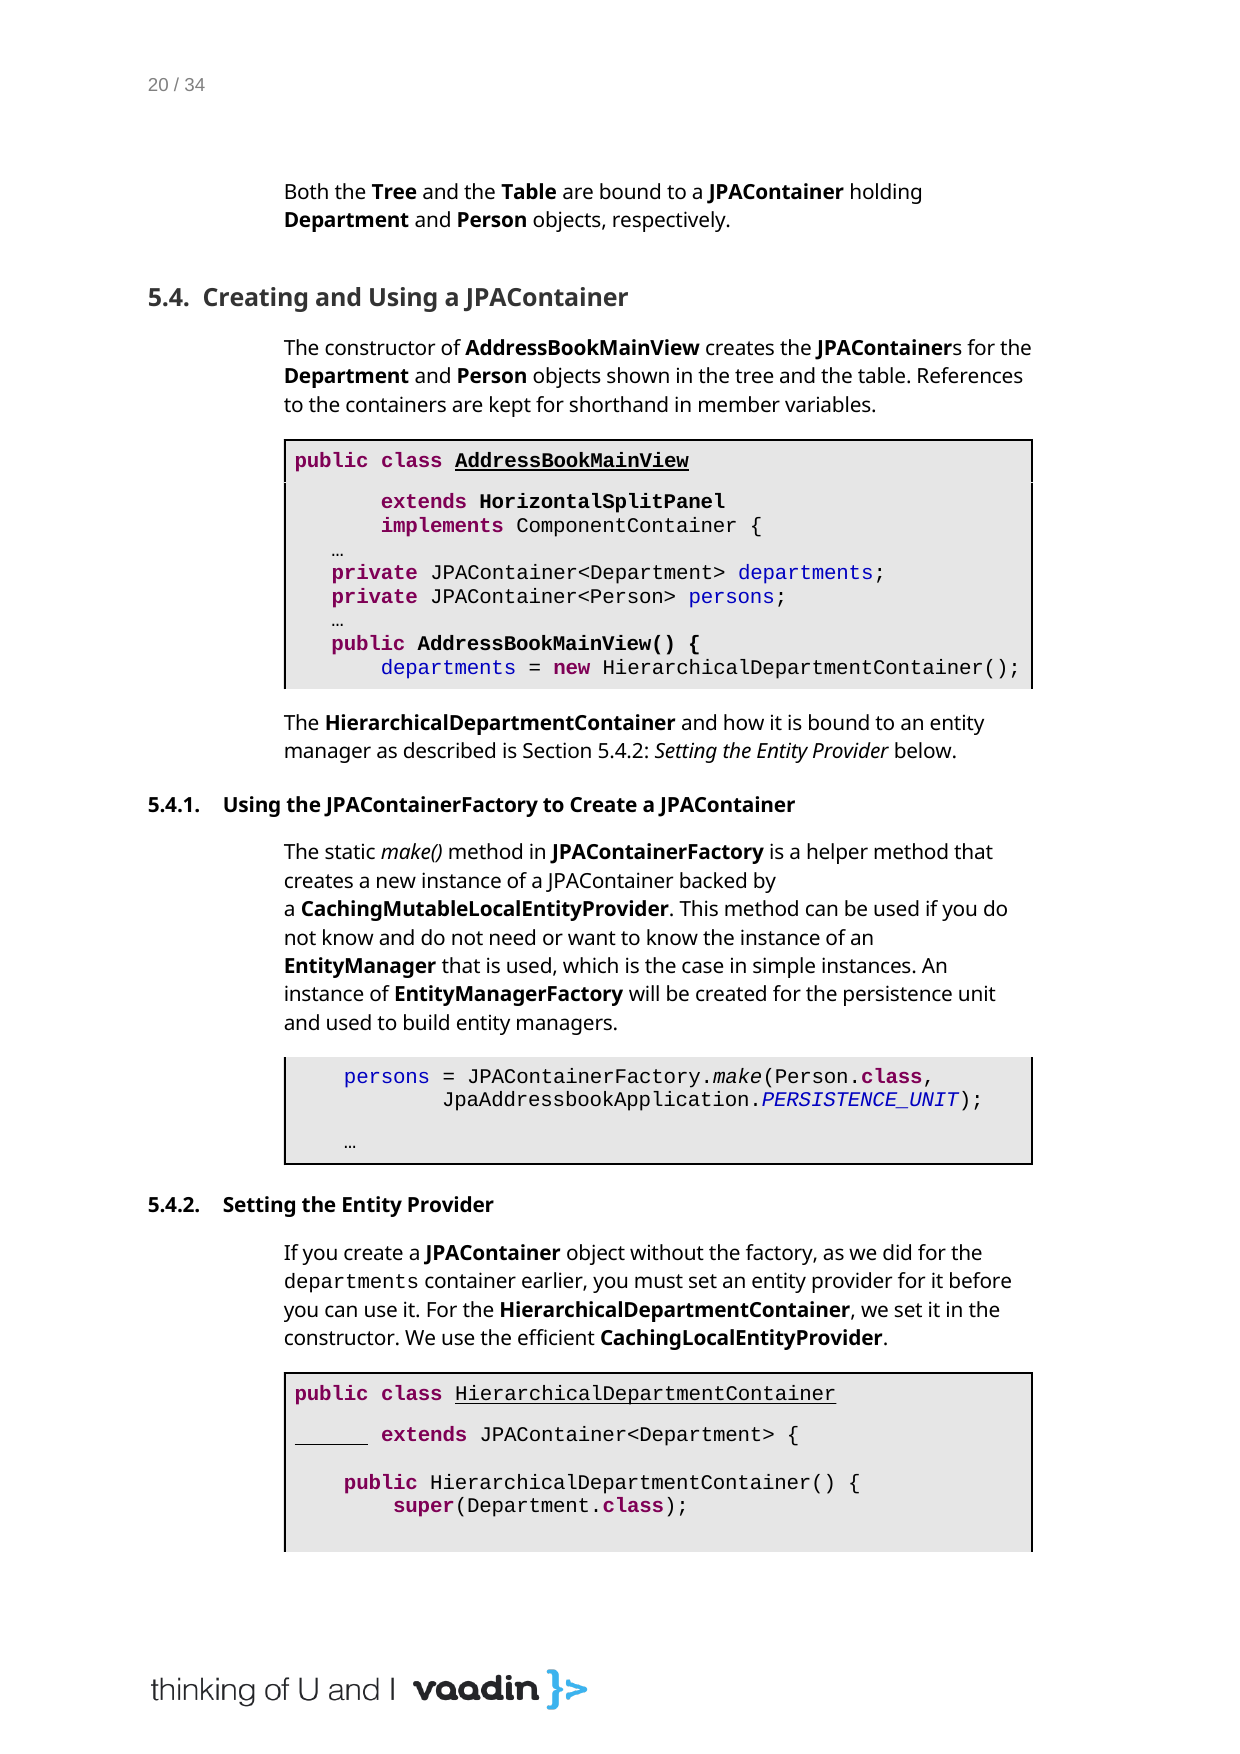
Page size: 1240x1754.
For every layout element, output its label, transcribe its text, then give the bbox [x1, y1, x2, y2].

subtitle Using the JPAContainerFactory to Create a JPAContainer [148, 790, 1033, 818]
text public AddressBookMainView() { [286, 633, 1031, 657]
text persons = JPAContainerFactory.make(Person.class, [286, 1057, 1031, 1089]
list The constructor of AddressBookMainView creates the JPAContainers for the Department and Person objects shown in the tree and the table. References to the containers are kept for shorthand in member variables. [283, 333, 1033, 418]
text super(Department.class); [286, 1495, 1031, 1519]
text extends HorizontalSplitPanel [285, 482, 1032, 515]
text The HierarchicalDepartmentContainer and how it is bound to an entity manager as described is Section 5.4.2: Setting the Entity Provider below. [283, 708, 1033, 765]
text public class HierarchicalDepartmentContainer [286, 1374, 1031, 1416]
text public HierarchicalDepartmentContainer() { [286, 1472, 1031, 1495]
subtitle Creating and Using a JPAContainer [148, 280, 1033, 314]
text … [286, 1122, 1031, 1163]
text Both the Tree and the Table are bound to a JPAContainer holding Department and Person objects, respectively. [283, 177, 1033, 234]
text … [286, 609, 1031, 633]
subtitle Setting the Entity Provider [148, 1190, 1033, 1219]
text … [286, 538, 1031, 562]
text If you create a JPAContainer object without the factory, as we did for the departments container earlier, you must set an entity provider for it before you can use it. For the HierarchicalDepartmentContainer, we set it in the constructor. We use the efficient CachingLocalEntityProvider. [283, 1238, 1033, 1352]
text private JPAContainer<Person> persons; [286, 586, 1031, 609]
text departments = new HierarchicalDepartmentContainer(); [286, 657, 1031, 689]
text public class AddressBookMainView [286, 441, 1031, 482]
picture [150, 1665, 590, 1712]
text JpaAddressbookApplication.PERSISTENCE_UNIT); [286, 1089, 1031, 1122]
text extends JPAContainer<Department> { [286, 1416, 1031, 1448]
text implements ComponentContainer { [286, 515, 1031, 538]
text private JPAContainer<Department> departments; [286, 562, 1031, 586]
text The static make() method in JPAContainerFactory is a helper method that creates a new instance of a JPAContainer backed by a CachingMutableLocalEntityProvider. This method can be used if you do not know and do not need or want to know the instance of an EntityManager that is used, which is the case in simple instances. An instance of EntityManagerFactory will be created for the persistence unit and used to build entity managers. [283, 837, 1033, 1036]
